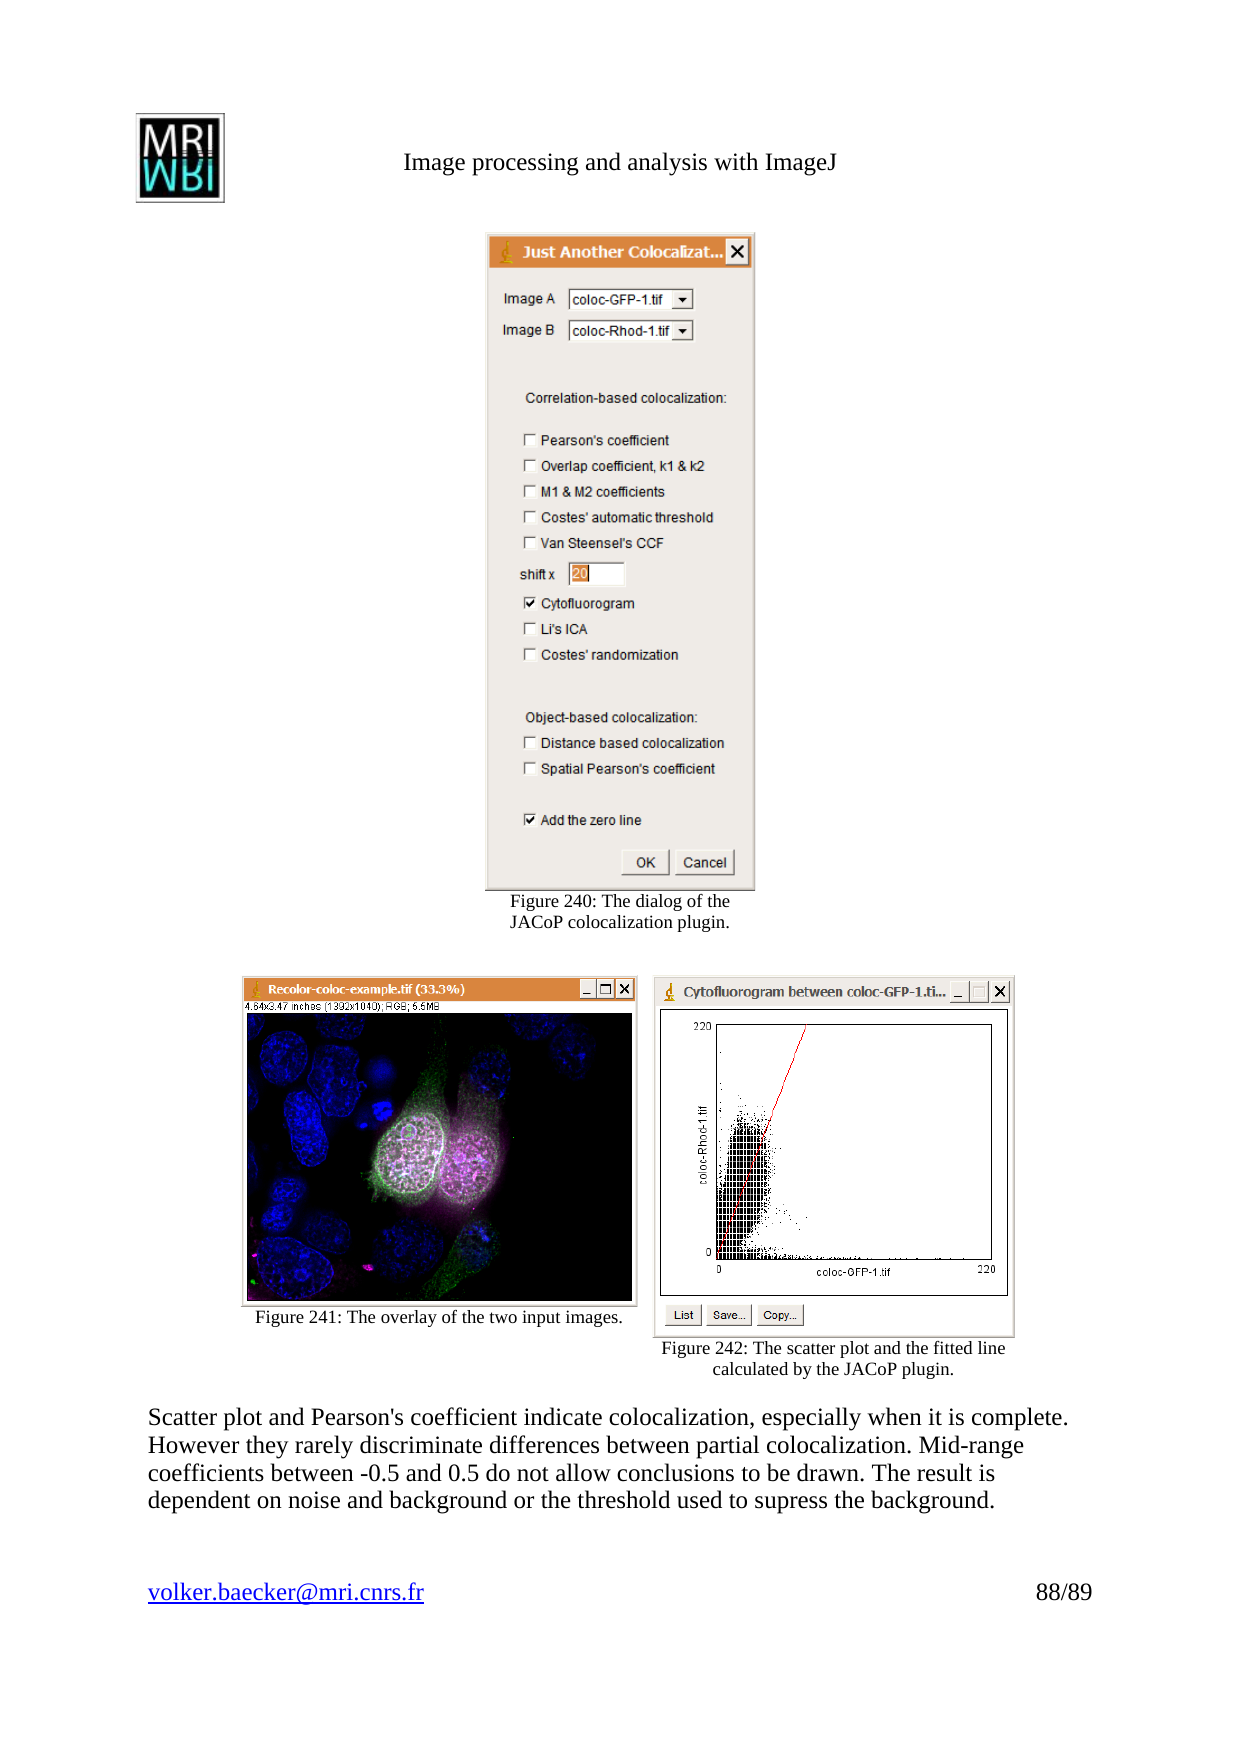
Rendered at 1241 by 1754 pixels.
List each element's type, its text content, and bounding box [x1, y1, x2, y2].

text Figure 240: The dialog of the JACoP colocalization plugin. [485, 891, 755, 932]
text Figure 242: The scatter plot and the fitted line calculated by the JACoP plugin. [652, 1338, 1014, 1379]
picture [485, 232, 756, 891]
picture [652, 975, 1015, 1338]
text Scatter plot and Pearson's coefficient indicate colocalization, especially when it is complete. However they rarely discriminate differences between partial colocalization. Mid-range coefficients between -0.5 and 0.5 do not allow conclusions to be drawn. The result is dependent on noise and background or the threshold used to supress the background. [148, 1403, 1092, 1514]
text Figure 241: The overlay of the two input images. [241, 1307, 637, 1327]
picture [135, 113, 225, 203]
picture [240, 975, 638, 1307]
